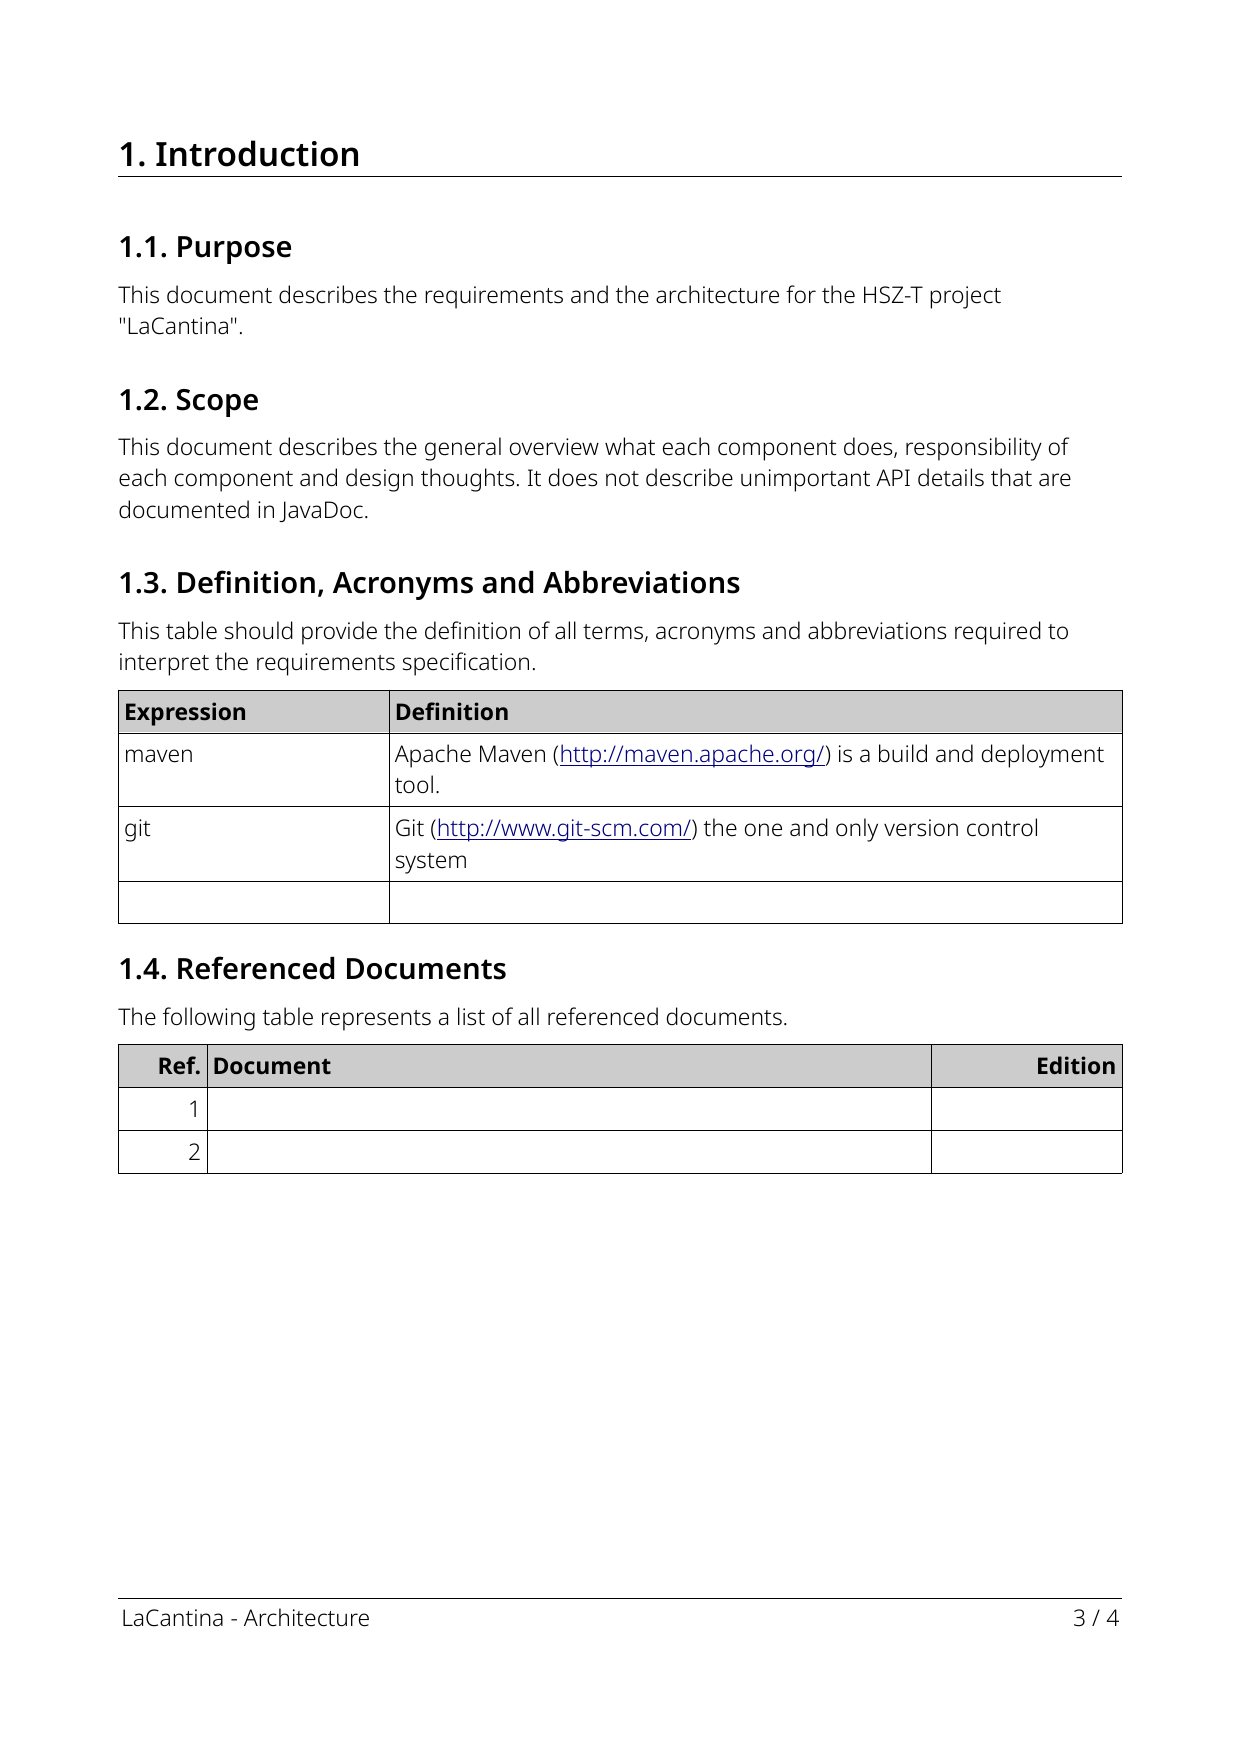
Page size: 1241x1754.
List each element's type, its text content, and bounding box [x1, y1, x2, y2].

table_header Expression [119, 691, 389, 732]
table_header Document [208, 1045, 931, 1087]
text The following table represents a list of all referenced documents. [118, 1001, 1122, 1032]
subtitle Purpose [118, 227, 1122, 266]
subtitle Referenced Documents [118, 948, 1122, 988]
subtitle Introduction [118, 131, 1122, 176]
table_header Definition [390, 691, 1122, 732]
text This document describes the general overview what each component does, responsibility of each component and design thoughts. It does not describe unimportant API details that are documented in JavaDoc. [118, 431, 1122, 525]
table_cell [119, 882, 389, 923]
table_cell Apache Maven (http://maven.apache.org/) is a build and deployment tool. [390, 734, 1122, 806]
subtitle Definition, Acronyms and Abbreviations [118, 562, 1122, 602]
table_cell git [119, 807, 389, 881]
table_cell [390, 882, 1122, 923]
table_cell [932, 1131, 1122, 1173]
table_cell maven [119, 734, 389, 806]
subtitle Scope [118, 379, 1122, 419]
table_cell 1 [119, 1088, 207, 1130]
text This table should provide the definition of all terms, acronyms and abbreviations required to interpret the requirements specification. [118, 614, 1122, 677]
text This document describes the requirements and the architecture for the HSZ-T project "LaCantina". [118, 279, 1122, 341]
table_header Edition [932, 1045, 1122, 1087]
table_header Ref. [119, 1045, 207, 1087]
table_cell [208, 1088, 931, 1130]
table_cell Git (http://www.git-scm.com/) the one and only version control system [390, 807, 1122, 881]
table_cell [208, 1131, 931, 1173]
table_cell [932, 1088, 1122, 1130]
table_cell 2 [119, 1131, 207, 1173]
